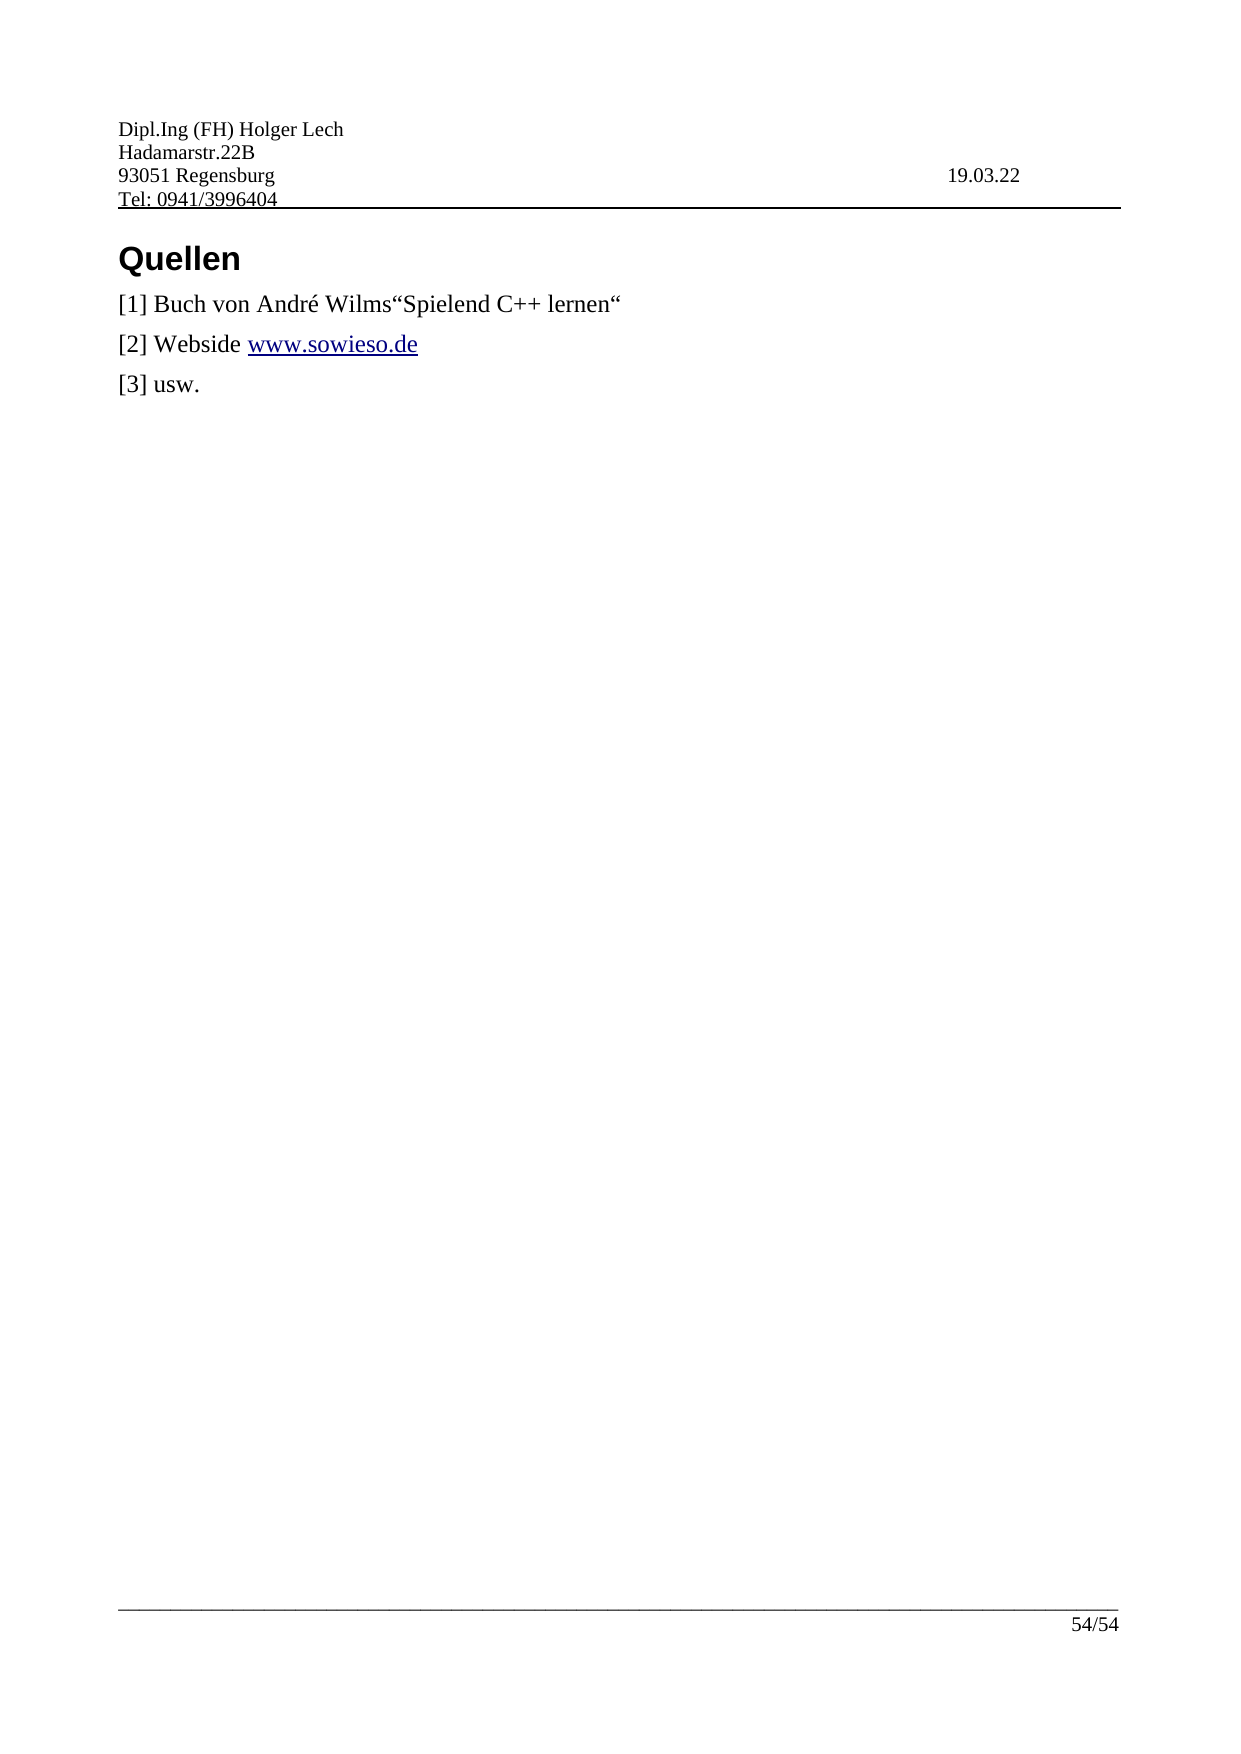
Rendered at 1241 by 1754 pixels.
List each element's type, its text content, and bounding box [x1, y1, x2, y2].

text [1] Buch von André Wilms“Spielend C++ lernen“ [118, 290, 1122, 318]
text [3] usw. [118, 371, 1122, 398]
text [2] Webside www.sowieso.de [118, 330, 1122, 358]
subtitle Quellen [118, 240, 1122, 278]
